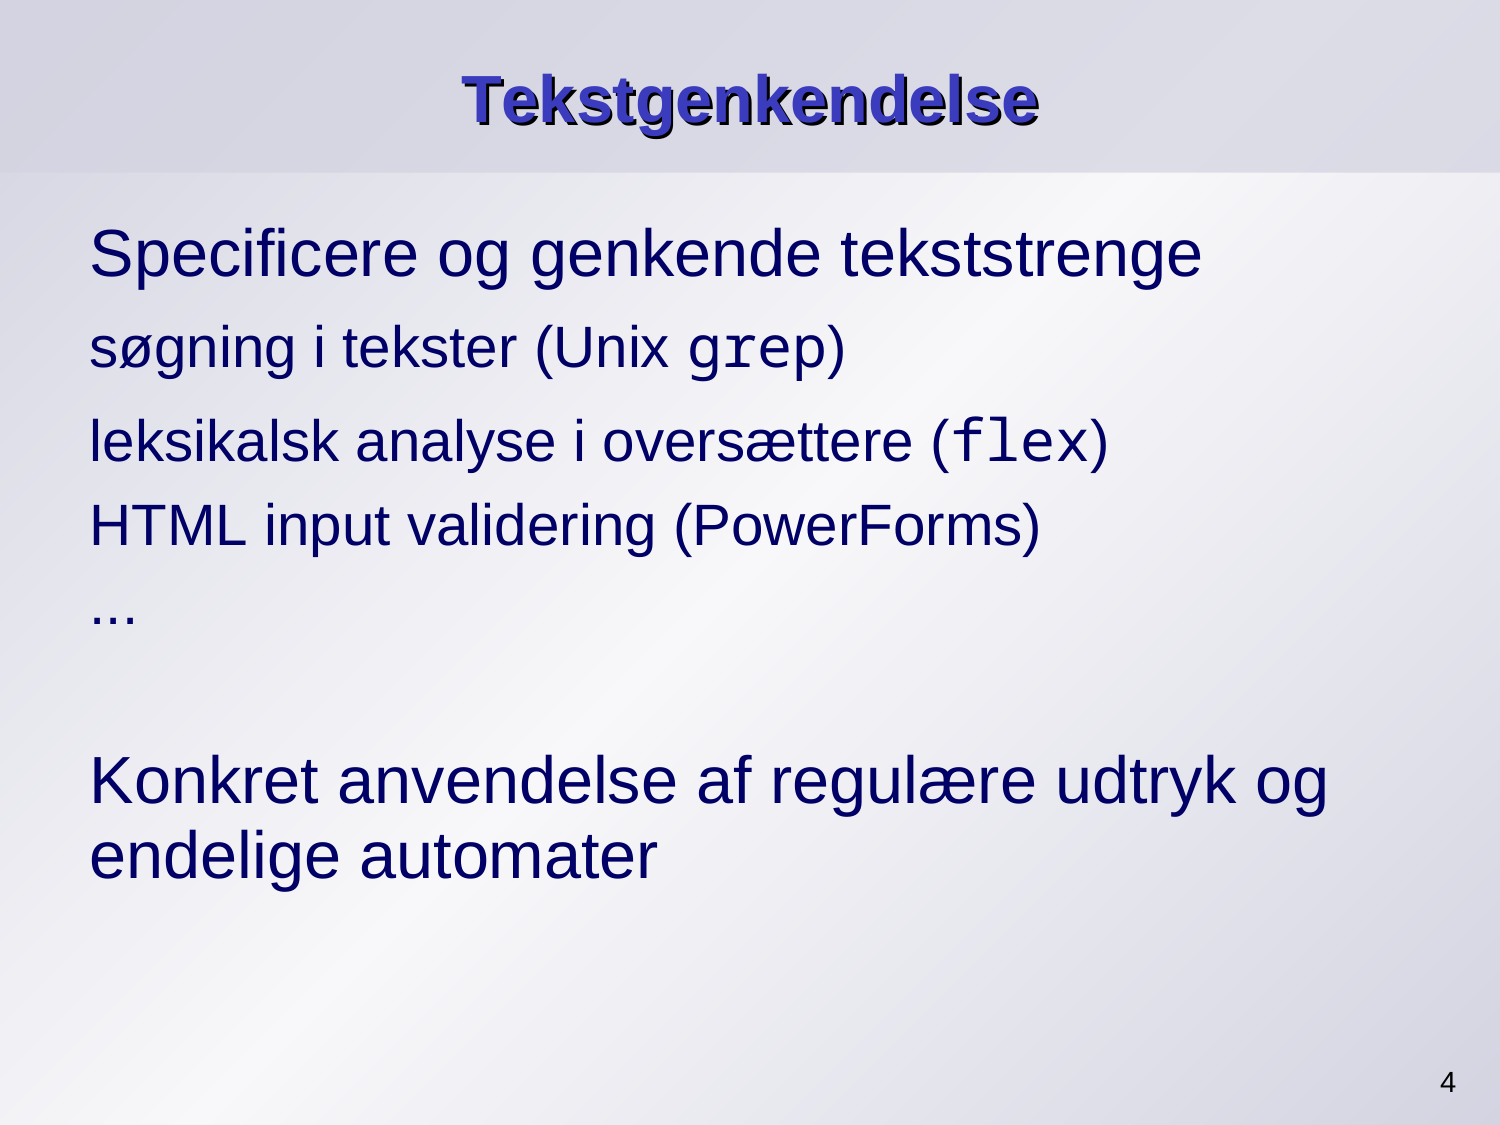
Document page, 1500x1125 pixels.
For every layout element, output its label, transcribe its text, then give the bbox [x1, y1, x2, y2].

list Specificere og genkende tekststrenge søgning i tekster (Unix grep) leksikalsk analyse i oversættere (flex) HTML input validering (PowerForms) ... Konkret anvendelse af regulære udtryk og endelige automater [74, 208, 1459, 1048]
title Tekstgenkendelse [75, 24, 1426, 174]
